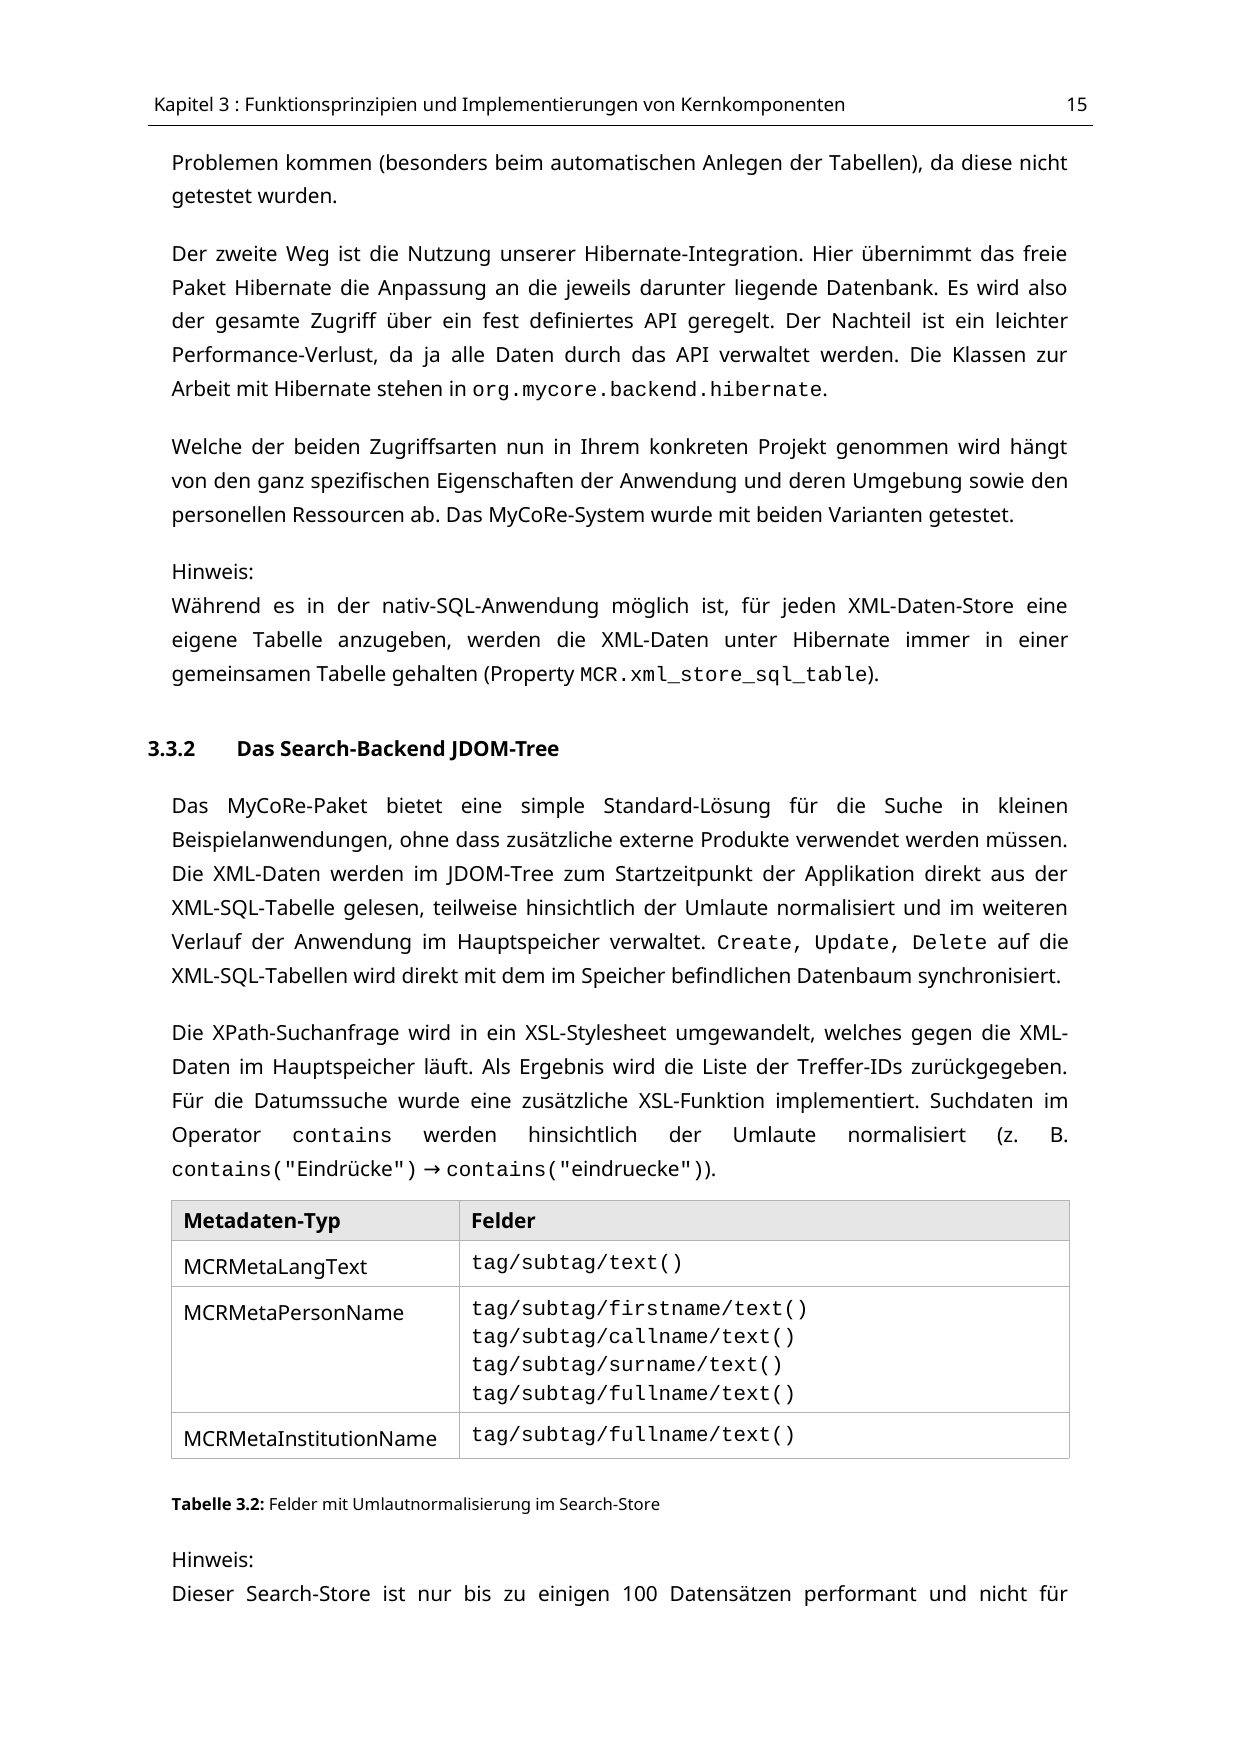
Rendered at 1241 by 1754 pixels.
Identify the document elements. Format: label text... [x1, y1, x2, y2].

table_header Metadaten-Typ [172, 1201, 459, 1240]
text Welche der beiden Zugriffsarten nun in Ihrem konkreten Projekt genommen wird hängt von den ganz spezifischen Eigenschaften der Anwendung und deren Umgebung sowie den personellen Ressourcen ab. Das MyCoRe-System wurde mit beiden Varianten getestet. [171, 432, 1069, 528]
text Tabelle 3.2: Felder mit Umlautnormalisierung im Search-Store [171, 1492, 1069, 1515]
text Hinweis: Während es in der nativ-SQL-Anwendung möglich ist, für jeden XML-Daten-Store eine eigene Tabelle anzugeben, werden die XML-Daten unter Hibernate immer in einer gemeinsamen Tabelle gehalten (Property MCR.xml_store_sql_table). [171, 557, 1069, 687]
table_header Felder [460, 1201, 1069, 1240]
subtitle Das Search-Backend JDOM-Tree [148, 734, 1092, 762]
text Problemen kommen (besonders beim automatischen Anlegen der Tabellen), da diese nicht getestet wurden. [171, 148, 1069, 210]
table_cell MCRMetaPersonName [172, 1287, 459, 1412]
table_cell MCRMetaInstitutionName [172, 1413, 459, 1458]
text Der zweite Weg ist die Nutzung unserer Hibernate-Integration. Hier übernimmt das freie Paket Hibernate die Anpassung an die jeweils darunter liegende Datenbank. Es wird also der gesamte Zugriff über ein fest definiertes API geregelt. Der Nachteil ist ein leichter Performance-Verlust, da ja alle Daten durch das API verwaltet werden. Die Klassen zur Arbeit mit Hibernate stehen in org.mycore.backend.hibernate. [171, 239, 1069, 403]
table_cell tag/subtag/firstname/text() tag/subtag/callname/text() tag/subtag/surname/text() tag/subtag/fullname/text() [460, 1287, 1069, 1412]
text Die XPath-Suchanfrage wird in ein XSL-Stylesheet umgewandelt, welches gegen die XML-Daten im Hauptspeicher läuft. Als Ergebnis wird die Liste der Treffer-IDs zurückgegeben. Für die Datumssuche wurde eine zusätzliche XSL-Funktion implementiert. Suchdaten im Operator contains werden hinsichtlich der Umlaute normalisiert (z. B. contains("Eindrücke") → contains("eindruecke")). [171, 1018, 1069, 1183]
text Das MyCoRe-Paket bietet eine simple Standard-Lösung für die Suche in kleinen Beispielanwendungen, ohne dass zusätzliche externe Produkte verwendet werden müssen. Die XML-Daten werden im JDOM-Tree zum Startzeitpunkt der Applikation direkt aus der XML-SQL-Tabelle gelesen, teilweise hinsichtlich der Umlaute normalisiert und im weiteren Verlauf der Anwendung im Hauptspeicher verwaltet. Create, Update, Delete auf die XML-SQL-Tabellen wird direkt mit dem im Speicher befindlichen Datenbaum synchronisiert. [171, 791, 1069, 989]
table_cell tag/subtag/fullname/text() [460, 1413, 1069, 1458]
table_cell tag/subtag/text() [460, 1241, 1069, 1286]
table_cell MCRMetaLangText [172, 1241, 459, 1286]
text Hinweis: Dieser Search-Store ist nur bis zu einigen 100 Datensätzen performant und nicht für [171, 1545, 1069, 1607]
